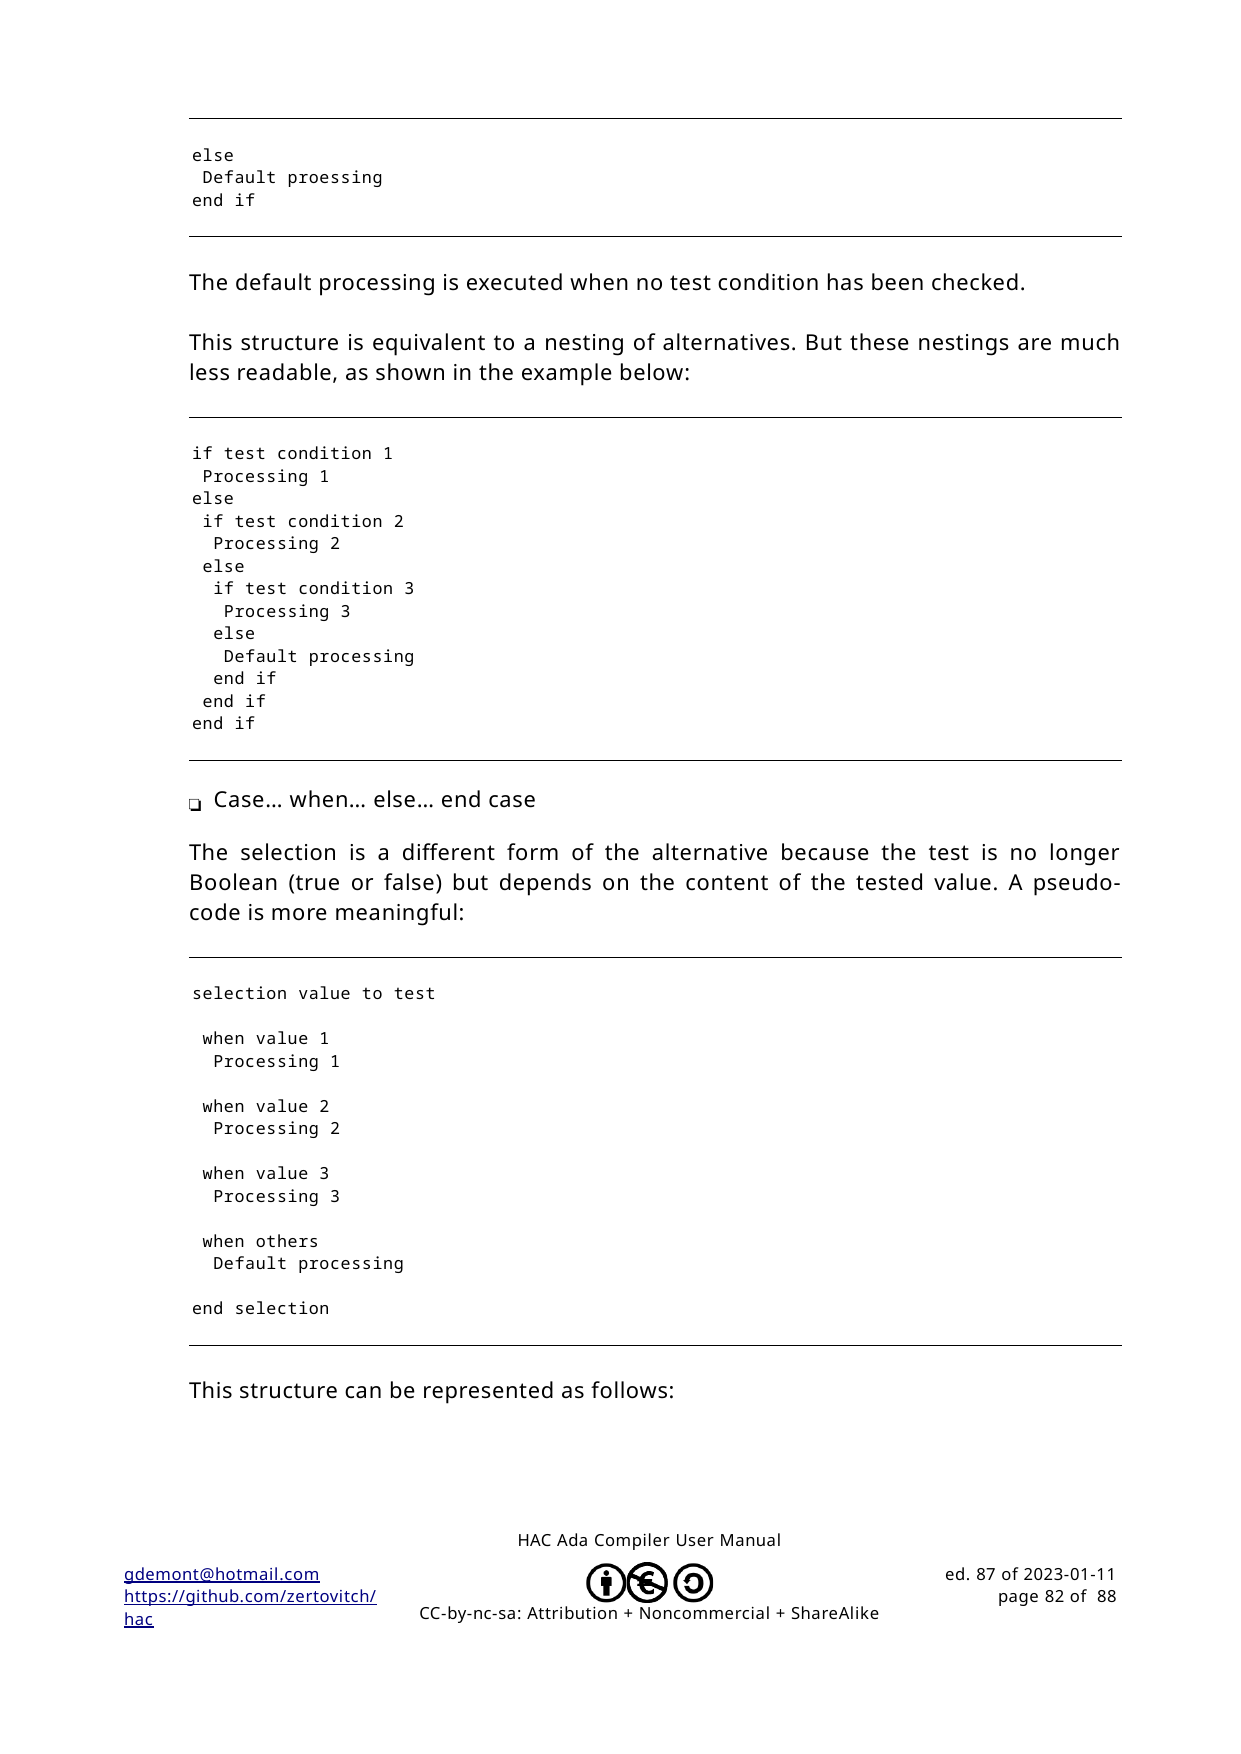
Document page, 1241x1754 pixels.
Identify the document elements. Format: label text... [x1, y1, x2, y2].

picture [585, 1562, 668, 1603]
list else [189, 552, 1122, 574]
picture [672, 1562, 714, 1603]
list else [189, 619, 1122, 642]
text The default processing is executed when no test condition has been checked. [189, 267, 1122, 297]
list if test condition 3 [189, 574, 1122, 597]
list Processing 1 [189, 462, 1122, 484]
list else [189, 484, 1122, 507]
list if test condition 2 [189, 507, 1122, 529]
list end if [189, 709, 1122, 760]
list end selection [189, 1272, 1122, 1345]
list end if [189, 186, 1122, 236]
list Processing 1 [189, 1047, 1122, 1069]
list Processing 3 [189, 1182, 1122, 1204]
text The selection is a different form of the alternative because the test is no longer Boolean (true or false) but depends on the content of the tested value. A pseudo-code is more meaningful: [189, 837, 1122, 927]
list Processing 3 [189, 597, 1122, 619]
text This structure can be represented as follows: [189, 1375, 1122, 1405]
list Default processing [189, 1249, 1122, 1272]
subtitle Case… when… else… end case [189, 784, 1122, 825]
list if test condition 1 [189, 418, 1122, 462]
list when others [189, 1204, 1122, 1249]
list Default proessing [189, 163, 1122, 186]
list Processing 2 [189, 1114, 1122, 1137]
list when value 3 [189, 1137, 1122, 1182]
list Default processing end if [189, 642, 1122, 687]
list end if [189, 687, 1122, 709]
list selection value to test [189, 958, 1122, 1002]
text This structure is equivalent to a nesting of alternatives. But these nestings are much less readable, as shown in the example below: [189, 327, 1122, 387]
list when value 2 [189, 1069, 1122, 1114]
list Processing 2 [189, 529, 1122, 552]
list else [189, 119, 1122, 163]
list when value 1 [189, 1002, 1122, 1047]
